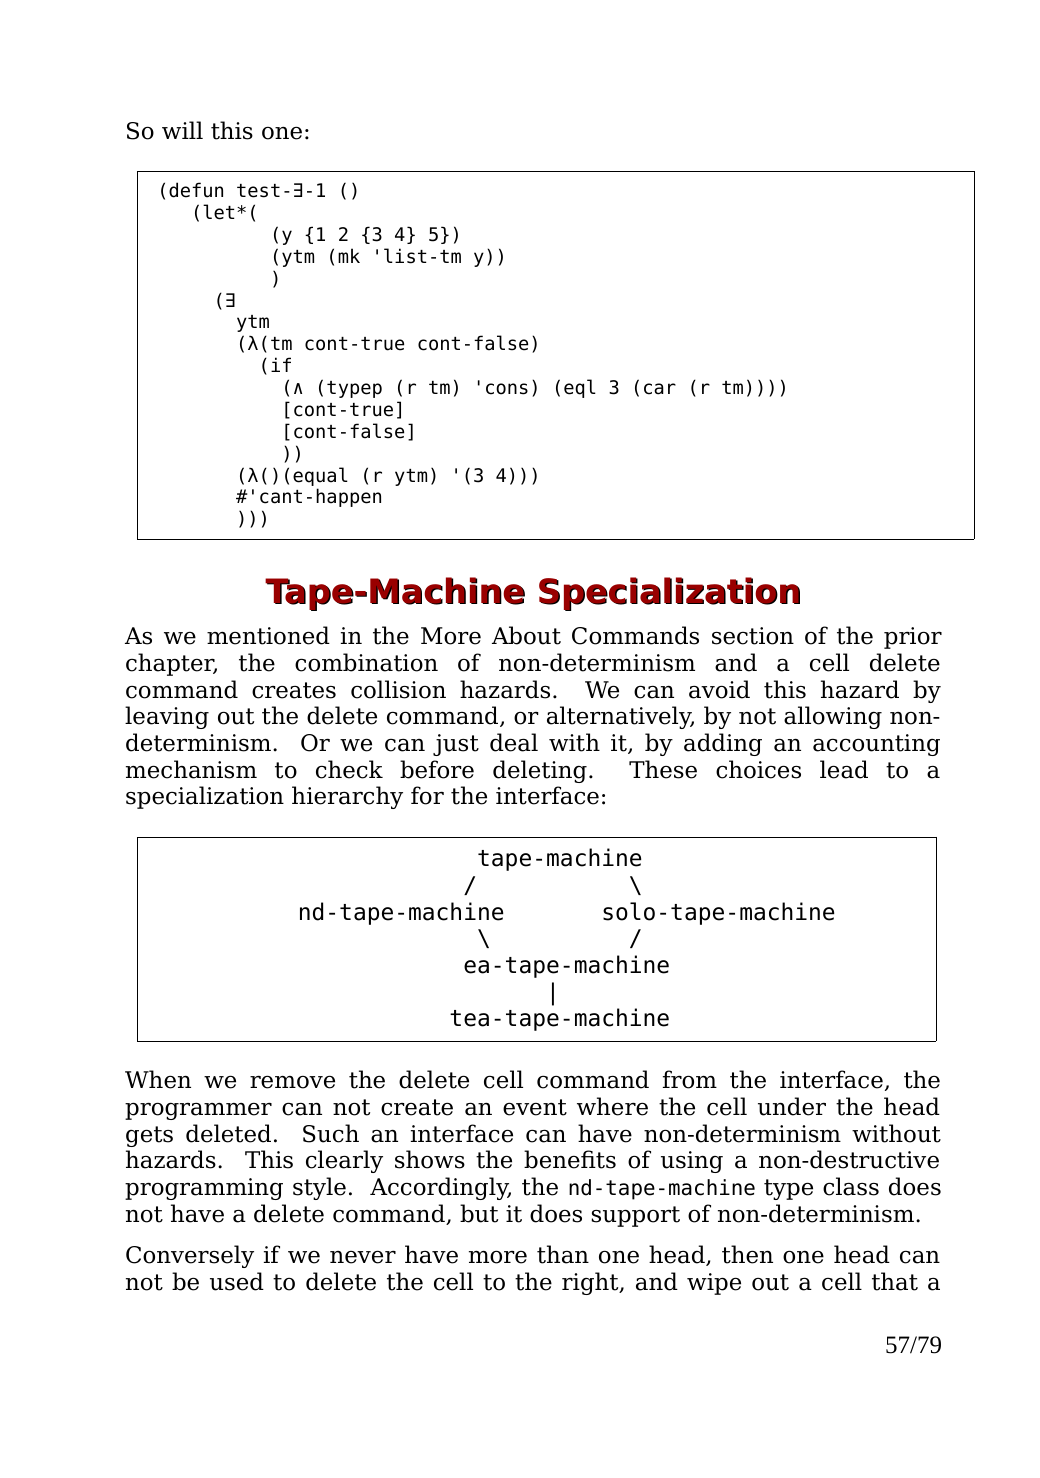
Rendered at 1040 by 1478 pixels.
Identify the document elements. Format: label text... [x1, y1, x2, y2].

text )) [146, 443, 965, 464]
text So will this one: [125, 118, 942, 145]
text (∧ (typep (r tm) 'cons) (eql 3 (car (r tm)))) [146, 377, 965, 399]
text ))) [146, 508, 965, 530]
subtitle Tape-Machine Specialization [125, 572, 942, 611]
text [cont-false] [146, 421, 965, 443]
text As we mentioned in the More About Commands section of the prior chapter, the combination of non-determinism and a cell delete command creates collision hazards. We can avoid this hazard by leaving out the delete command, or alternatively, by not allowing non-determinism. Or we can just deal with it, by adding an accounting mechanism to check before deleting. These choices lead to a specialization hierarchy for the interface: [125, 623, 942, 810]
text [cont-true] [146, 399, 965, 421]
text (ytm (mk 'list-tm y)) [146, 246, 965, 268]
text When we remove the delete cell command from the interface, the programmer can not create an event where the cell under the head gets deleted. Such an interface can have non-determinism without hazards. This clearly shows the benefits of using a non-destructive programming style. Accordingly, the nd-tape-machine type class does not have a delete command, but it does support of non-determinism. [125, 1068, 942, 1228]
text nd-tape-machine solo-tape-machine [146, 899, 927, 926]
text ) [146, 268, 965, 289]
text / \ [146, 872, 927, 899]
text (let*( [146, 202, 965, 224]
text #'cant-happen [146, 486, 965, 508]
text tape-machine [146, 846, 927, 872]
text \ / [146, 926, 927, 952]
text (∃ [146, 289, 965, 311]
text (λ()(equal (r ytm) '(3 4))) [146, 464, 965, 486]
text (if [146, 355, 965, 377]
text (λ(tm cont-true cont-false) [146, 333, 965, 355]
text (defun test-∃-1 () [146, 180, 965, 202]
text ytm [146, 311, 965, 333]
text (y {1 2 {3 4} 5}) [146, 224, 965, 246]
text | [146, 979, 927, 1006]
text ea-tape-machine [146, 952, 927, 979]
text tea-tape-machine [146, 1006, 927, 1032]
text Conversely if we never have more than one head, then one head can not be used to delete the cell to the right, and wipe out a cell that a [125, 1242, 942, 1296]
